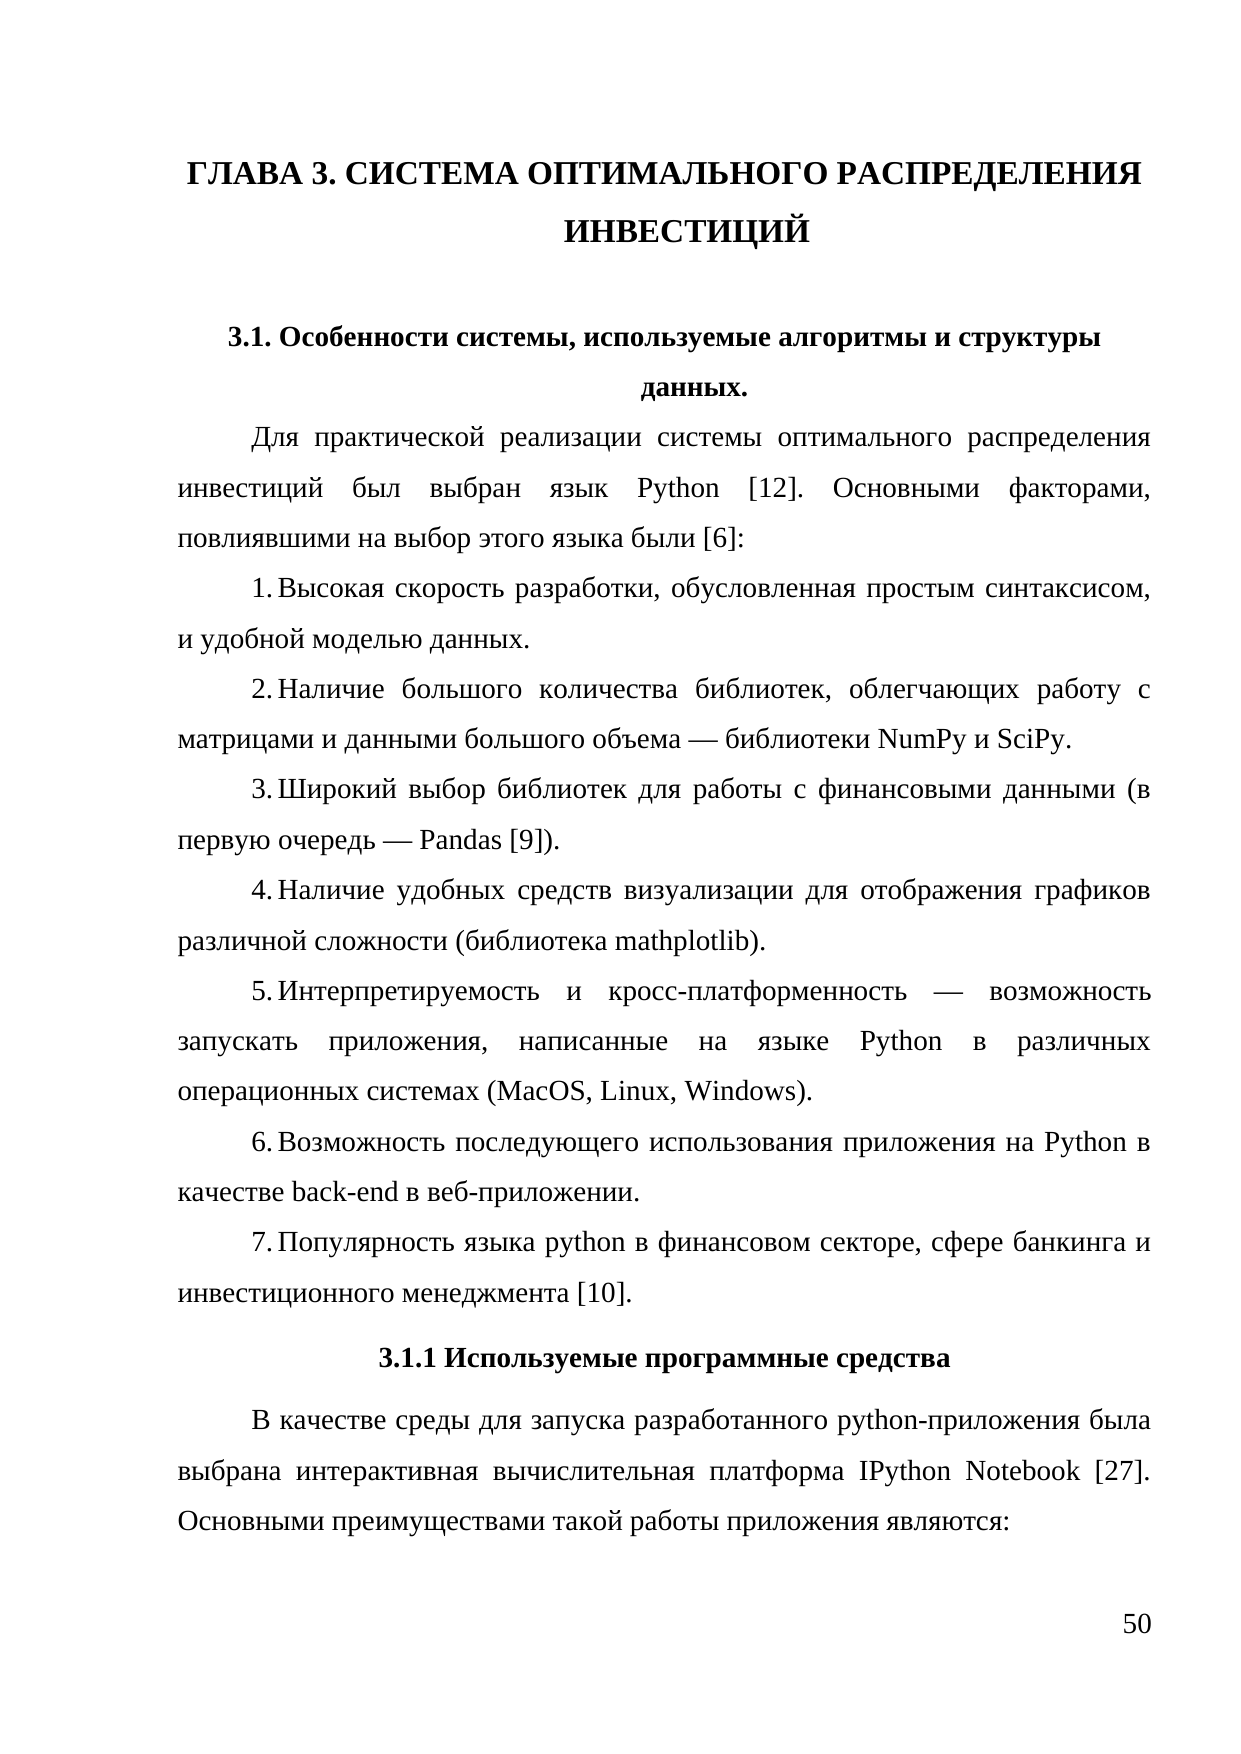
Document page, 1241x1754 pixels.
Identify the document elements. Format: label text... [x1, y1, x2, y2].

subtitle 3.1.1 Используемые программные средства [177, 1340, 1152, 1373]
list Высокая скорость разработки, обусловленная простым синтаксисом, и удобной моделью данных. [177, 570, 1152, 654]
list Наличие удобных средств визуализации для отображения графиков различной сложности (библиотека mathplotlib). [177, 872, 1152, 956]
list Широкий выбор библиотек для работы с финансовыми данными (в первую очередь — Pandas [9]). [177, 772, 1152, 856]
text Для практической реализации системы оптимального распределения инвестиций был выбран язык Python [12]. Основными факторами, повлиявшими на выбор этого языка были [6]: [177, 419, 1152, 554]
list Возможность последующего использования приложения на Python в качестве back-end в веб-приложении. [177, 1124, 1152, 1208]
list Интерпретируемость и кросс-платформенность — возможность запускать приложения, написанные на языке Python в различных операционных системах (MacOS, Linux, Windows). [177, 973, 1152, 1107]
text В качестве среды для запуска разработанного python-приложения была выбрана интерактивная вычислительная платформа IPython Notebook [27]. Основными преимуществами такой работы приложения являются: [177, 1402, 1152, 1537]
subtitle ГЛАВА 3. СИСТЕМА ОПТИМАЛЬНОГО РАСПРЕДЕЛЕНИЯ ИНВЕСТИЦИЙ [177, 153, 1152, 249]
list Наличие большого количества библиотек, облегчающих работу с матрицами и данными большого объема — библиотеки NumPy и SciPy. [177, 671, 1152, 755]
subtitle 3.1. Особенности системы, используемые алгоритмы и структуры данных. [177, 319, 1152, 403]
list Популярность языка python в финансовом секторе, сфере банкинга и инвестиционного менеджмента [10]. [177, 1224, 1152, 1308]
